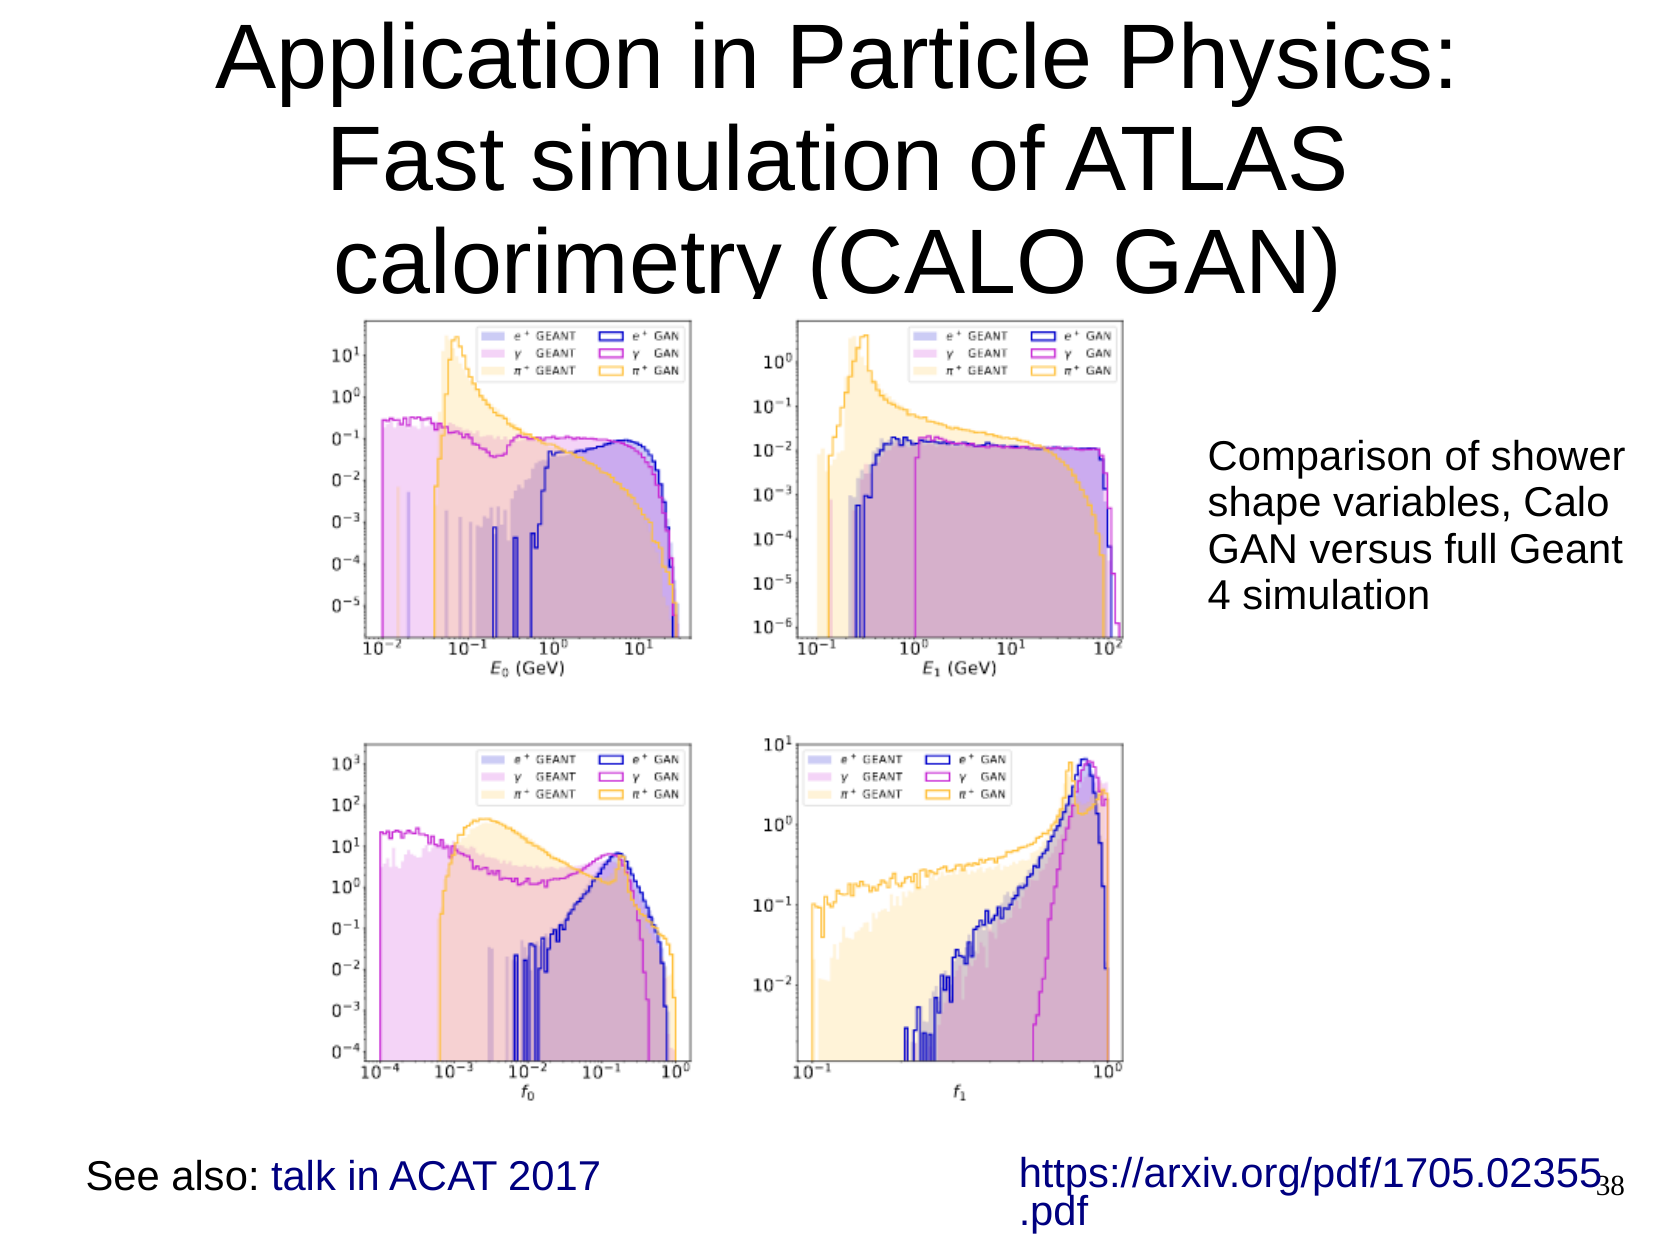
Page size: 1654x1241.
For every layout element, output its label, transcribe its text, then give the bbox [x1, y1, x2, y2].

title Application in Particle Physics: Fast simulation of ATLAS calorimetry (CALO GAN) [94, 5, 1583, 313]
text_box See also: talk in ACAT 2017 [70, 1145, 839, 1207]
text_box https://arxiv.org/pdf/1705.02355.pdf [1003, 1142, 1620, 1205]
text_box Comparison of shower shape variables, Calo GAN versus full Geant 4 simulation [1192, 425, 1642, 626]
picture [330, 299, 1158, 1107]
